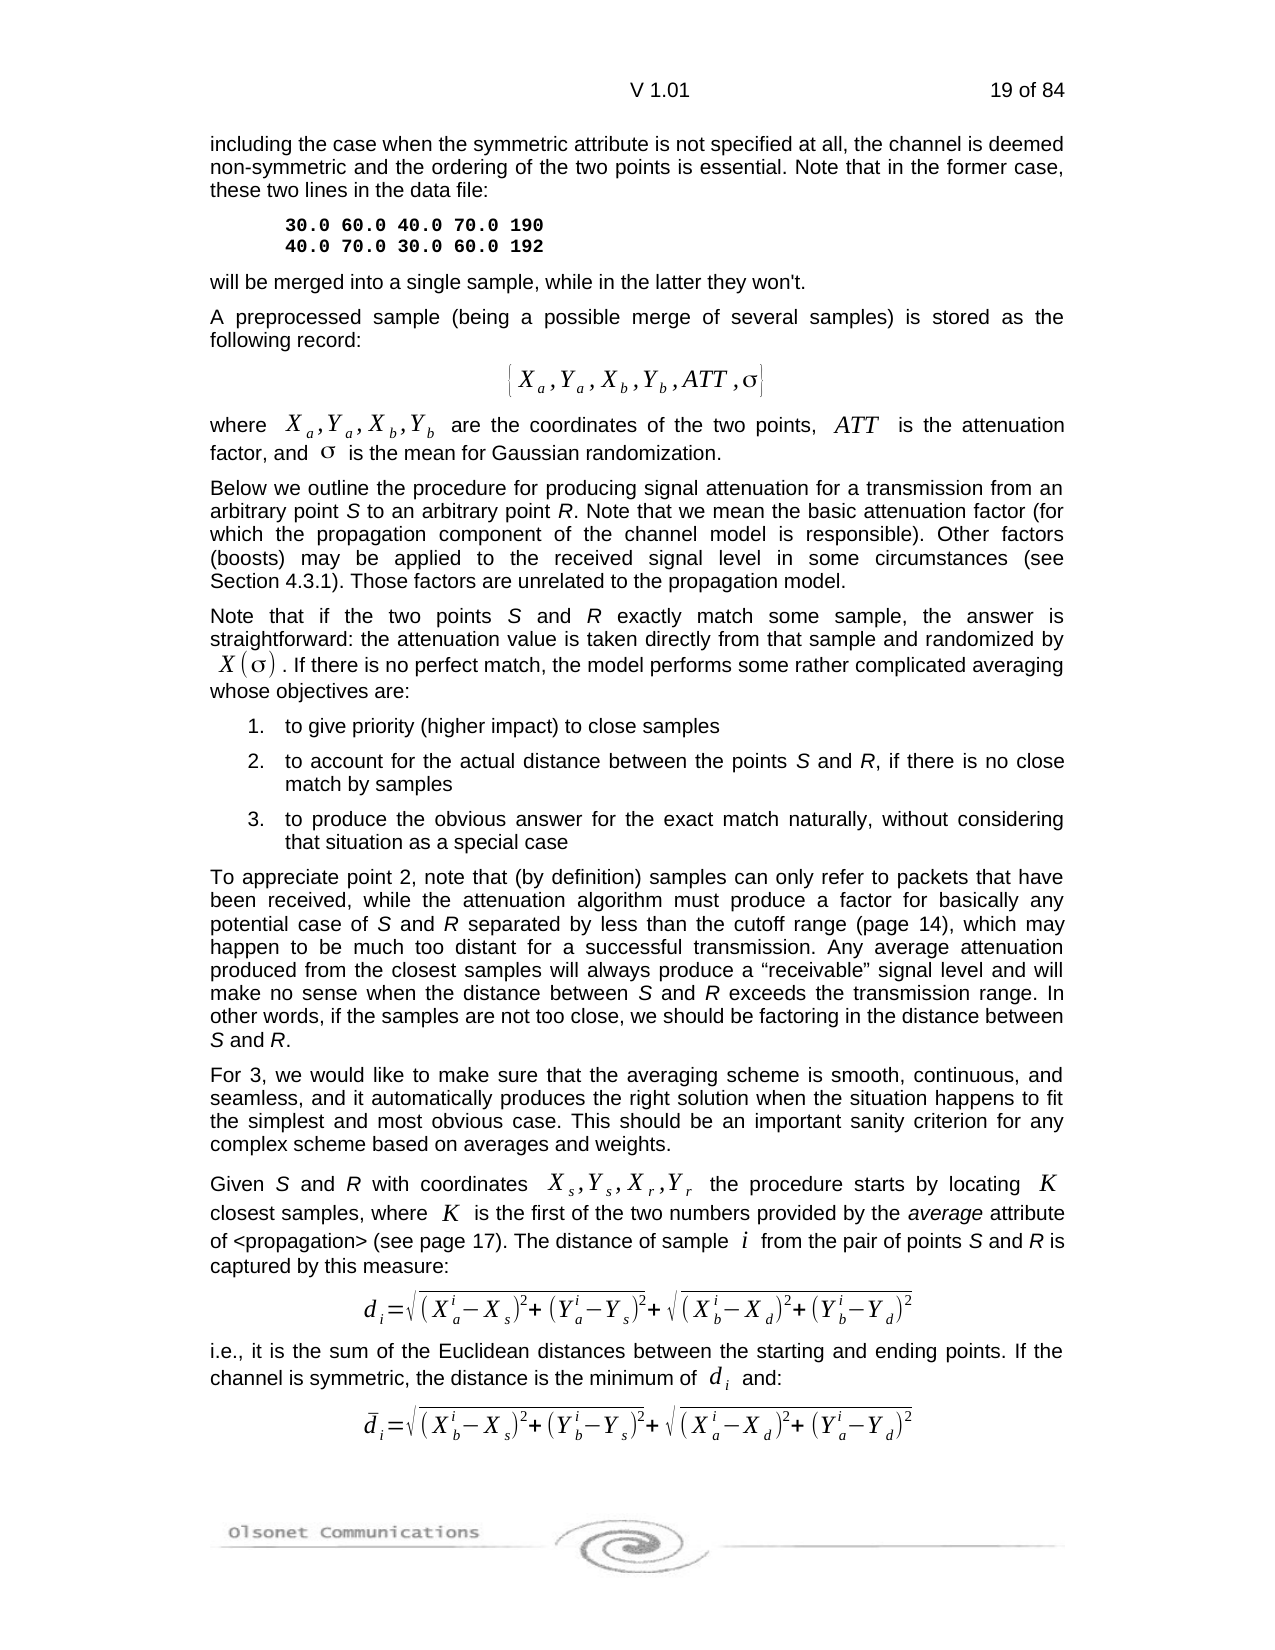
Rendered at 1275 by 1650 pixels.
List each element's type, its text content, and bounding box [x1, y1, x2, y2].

list to account for the actual distance between the points S and R, if there is no close match by samples [247, 749, 1065, 796]
text For 3, we would like to make sure that the averaging scheme is smooth, continuous, and seamless, and it automatically produces the right solution when the situation happens to fit the simplest and most obvious case. This should be an important sanity criterion for any complex scheme based on averages and weights. [210, 1063, 1065, 1156]
text i.e., it is the sum of the Euclidean distances between the starting and ending points. If the channel is symmetric, the distance is the minimum of and: [210, 1339, 1065, 1394]
picture [210, 1504, 1065, 1596]
list to give priority (higher impact) to close samples [247, 714, 1065, 737]
text Note that if the two points S and R exactly match some sample, the answer is straightforward: the attenuation value is taken directly from that sample and randomized by . If there is no perfect match, the model performs some rather complicated averaging whose objectives are: [210, 604, 1065, 702]
text will be merged into a single sample, while in the latter they won't. [210, 270, 1065, 293]
text where are the coordinates of the two points, is the attenuation factor, and is the mean for Gaussian randomization. [210, 410, 1065, 464]
text Below we outline the procedure for producing signal attenuation for a transmission from an arbitrary point S to an arbitrary point R. Note that we mean the basic attenuation factor (for which the propagation component of the channel model is responsible). Other factors (boosts) may be applied to the received signal level in some circumstances (see Section 4.3.1). Those factors are unrelated to the propagation model. [210, 476, 1065, 592]
list to produce the obvious answer for the exact match naturally, without considering that situation as a special case [247, 807, 1065, 854]
text including the case when the symmetric attribute is not specified at all, the channel is deemed non-symmetric and the ordering of the two points is essential. Note that in the former case, these two lines in the data file: [210, 132, 1065, 202]
text 30.0 60.0 40.0 70.0 190 [210, 214, 1065, 237]
text 40.0 70.0 30.0 60.0 192 [210, 237, 1065, 258]
text To appreciate point 2, note that (by definition) samples can only refer to packets that have been received, while the attenuation algorithm must produce a factor for basically any potential case of S and R separated by less than the cutoff range (page 14), which may happen to be much too distant for a successful transmission. Any average attenuation produced from the closest samples will always produce a “receivable” signal level and will make no sense when the distance between S and R exceeds the transmission range. In other words, if the samples are not too close, we should be factoring in the distance between S and R. [210, 866, 1065, 1052]
text A preprocessed sample (being a possible merge of several samples) is stored as the following record: [210, 305, 1065, 352]
text Given S and R with coordinates the procedure starts by locating closest samples, where is the first of the two numbers provided by the average attribute of <propagation> (see page 17). The distance of sample from the pair of points S and R is captured by this measure: [210, 1168, 1065, 1278]
